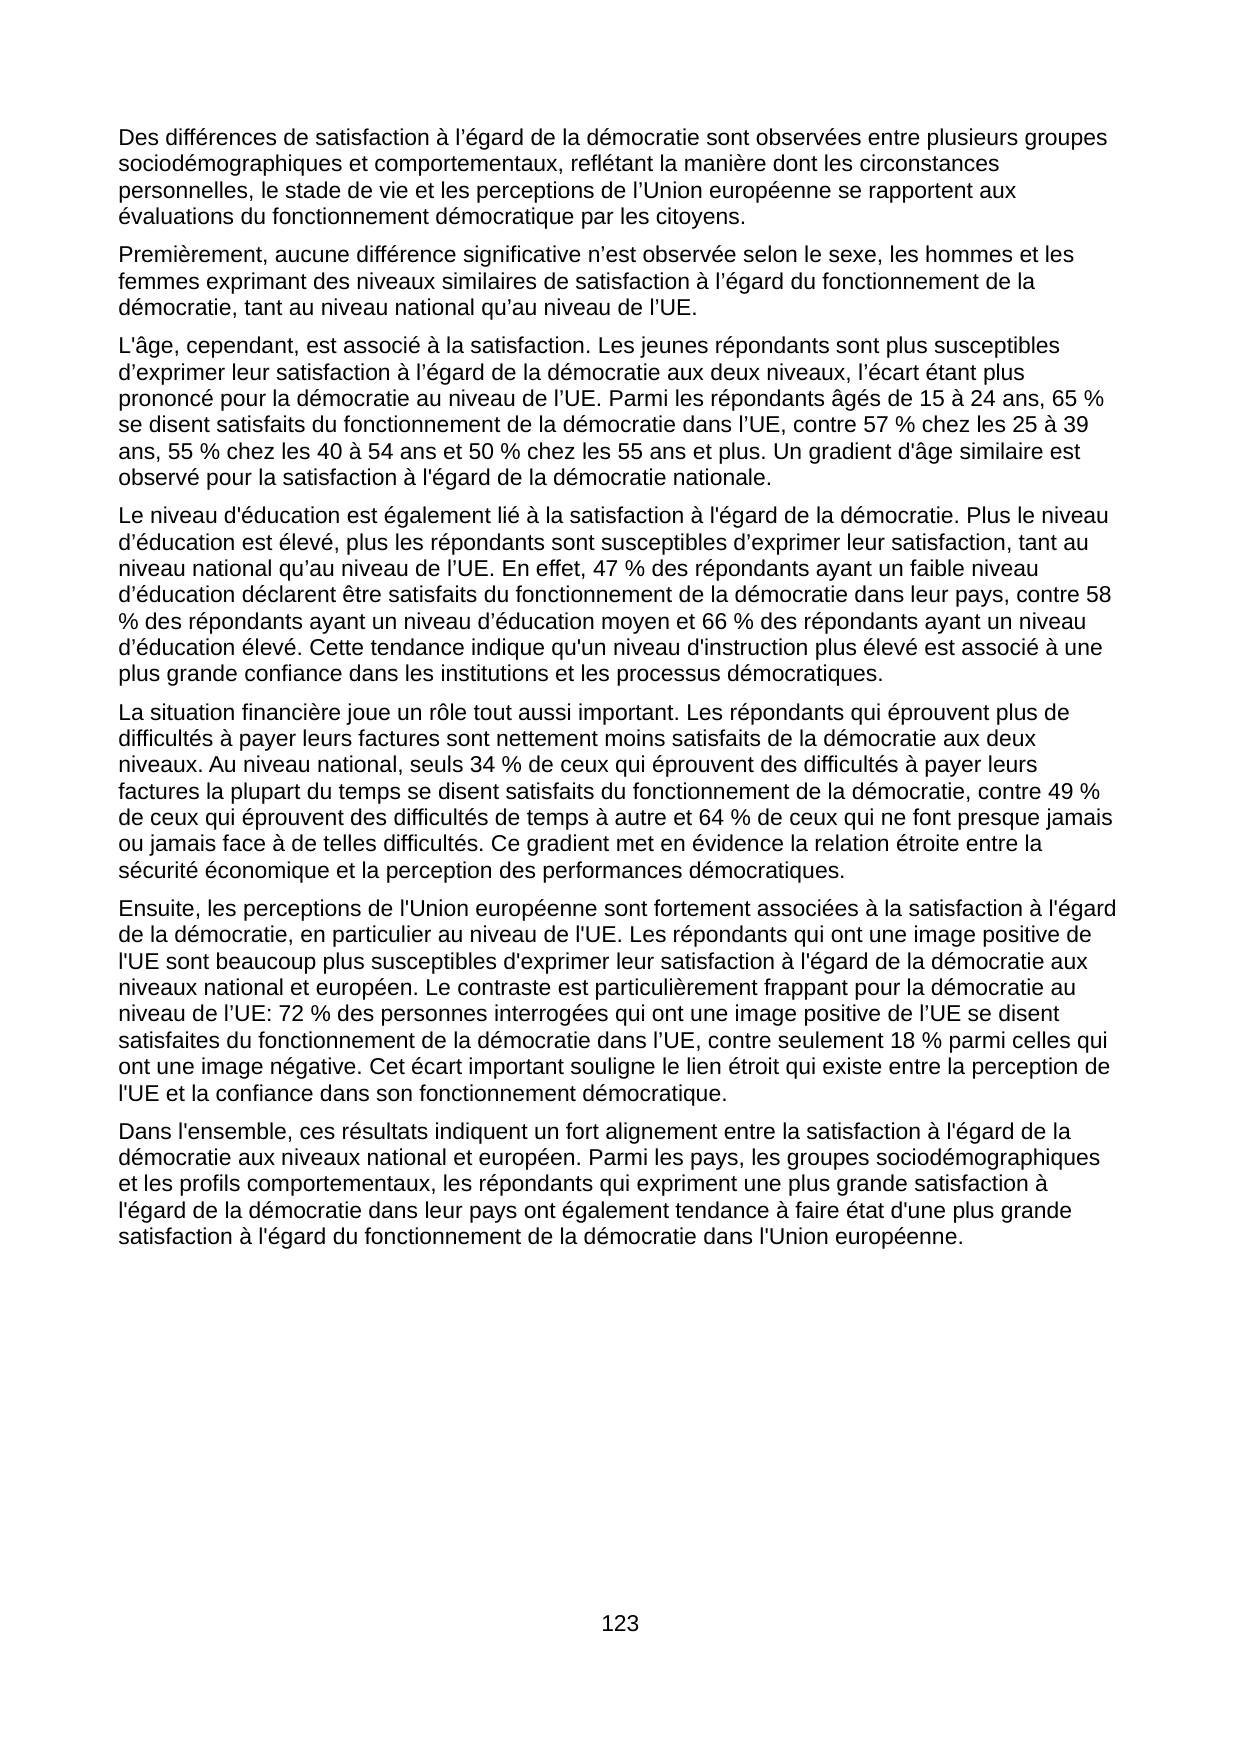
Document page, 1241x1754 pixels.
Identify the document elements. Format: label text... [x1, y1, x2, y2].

text Premièrement, aucune différence significative n’est observée selon le sexe, les hommes et les femmes exprimant des niveaux similaires de satisfaction à l’égard du fonctionnement de la démocratie, tant au niveau national qu’au niveau de l’UE. [118, 241, 1122, 320]
text La situation financière joue un rôle tout aussi important. Les répondants qui éprouvent plus de difficultés à payer leurs factures sont nettement moins satisfaits de la démocratie aux deux niveaux. Au niveau national, seuls 34 % de ceux qui éprouvent des difficultés à payer leurs factures la plupart du temps se disent satisfaits du fonctionnement de la démocratie, contre 49 % de ceux qui éprouvent des difficultés de temps à autre et 64 % de ceux qui ne font presque jamais ou jamais face à de telles difficultés. Ce gradient met en évidence la relation étroite entre la sécurité économique et la perception des performances démocratiques. [118, 699, 1122, 883]
text Ensuite, les perceptions de l'Union européenne sont fortement associées à la satisfaction à l'égard de la démocratie, en particulier au niveau de l'UE. Les répondants qui ont une image positive de l'UE sont beaucoup plus susceptibles d'exprimer leur satisfaction à l'égard de la démocratie aux niveaux national et européen. Le contraste est particulièrement frappant pour la démocratie au niveau de l’UE: 72 % des personnes interrogées qui ont une image positive de l’UE se disent satisfaites du fonctionnement de la démocratie dans l’UE, contre seulement 18 % parmi celles qui ont une image négative. Cet écart important souligne le lien étroit qui existe entre la perception de l'UE et la confiance dans son fonctionnement démocratique. [118, 895, 1122, 1106]
text Le niveau d'éducation est également lié à la satisfaction à l'égard de la démocratie. Plus le niveau d’éducation est élevé, plus les répondants sont susceptibles d’exprimer leur satisfaction, tant au niveau national qu’au niveau de l’UE. En effet, 47 % des répondants ayant un faible niveau d’éducation déclarent être satisfaits du fonctionnement de la démocratie dans leur pays, contre 58 % des répondants ayant un niveau d’éducation moyen et 66 % des répondants ayant un niveau d’éducation élevé. Cette tendance indique qu'un niveau d'instruction plus élevé est associé à une plus grande confiance dans les institutions et les processus démocratiques. [118, 502, 1122, 687]
text Des différences de satisfaction à l’égard de la démocratie sont observées entre plusieurs groupes sociodémographiques et comportementaux, reflétant la manière dont les circonstances personnelles, le stade de vie et les perceptions de l’Union européenne se rapportent aux évaluations du fonctionnement démocratique par les citoyens. [118, 124, 1122, 229]
text L'âge, cependant, est associé à la satisfaction. Les jeunes répondants sont plus susceptibles d’exprimer leur satisfaction à l’égard de la démocratie aux deux niveaux, l’écart étant plus prononcé pour la démocratie au niveau de l’UE. Parmi les répondants âgés de 15 à 24 ans, 65 % se disent satisfaits du fonctionnement de la démocratie dans l’UE, contre 57 % chez les 25 à 39 ans, 55 % chez les 40 à 54 ans et 50 % chez les 55 ans et plus. Un gradient d'âge similaire est observé pour la satisfaction à l'égard de la démocratie nationale. [118, 332, 1122, 490]
text Dans l'ensemble, ces résultats indiquent un fort alignement entre la satisfaction à l'égard de la démocratie aux niveaux national et européen. Parmi les pays, les groupes sociodémographiques et les profils comportementaux, les répondants qui expriment une plus grande satisfaction à l'égard de la démocratie dans leur pays ont également tendance à faire état d'une plus grande satisfaction à l'égard du fonctionnement de la démocratie dans l'Union européenne. [118, 1118, 1122, 1249]
